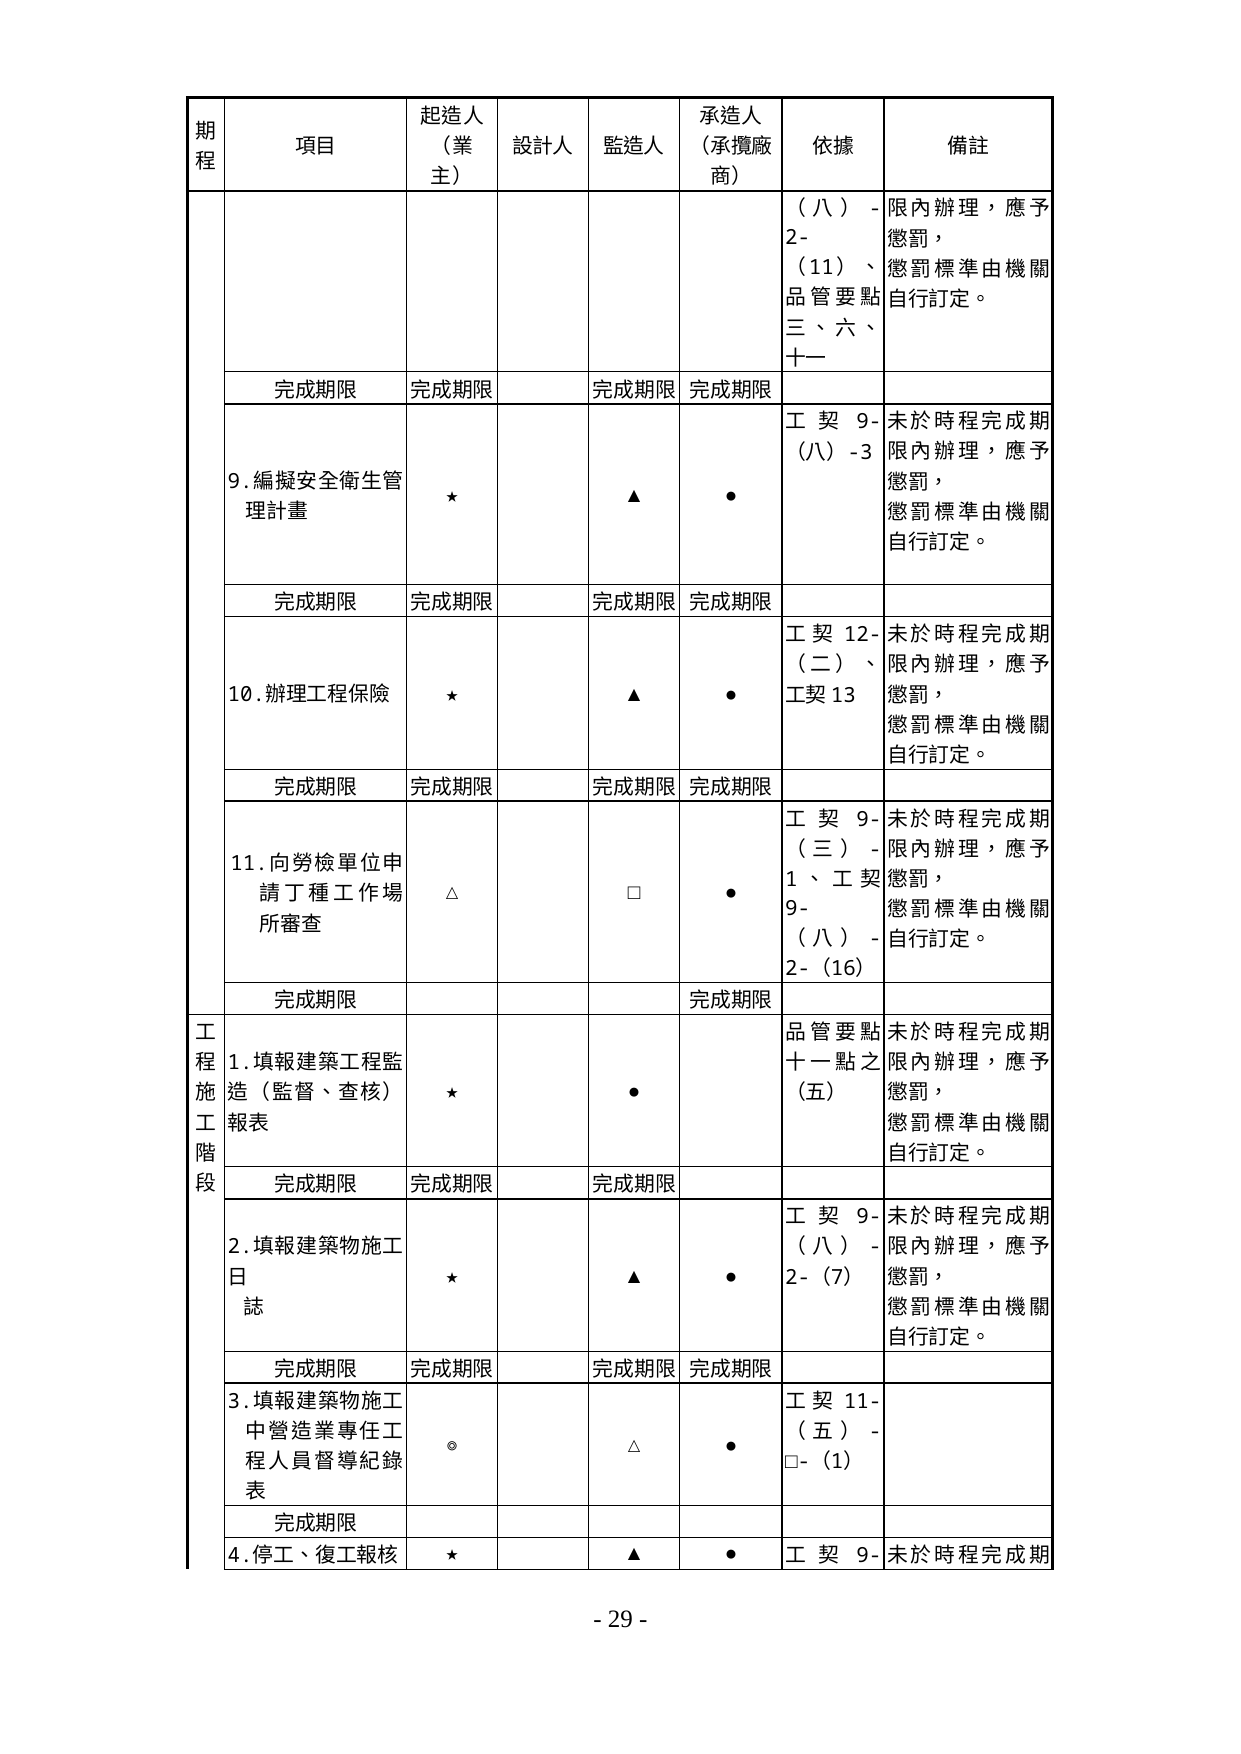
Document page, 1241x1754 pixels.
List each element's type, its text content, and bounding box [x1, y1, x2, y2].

table_cell [407, 1506, 497, 1537]
table_cell 完成期限 [407, 585, 497, 616]
table_cell [885, 770, 1051, 800]
table_cell 完成期限 [589, 372, 679, 403]
table_cell 完成期限 [225, 1352, 406, 1382]
table_cell □ [589, 802, 679, 982]
table_cell [498, 1015, 588, 1166]
table_cell [783, 1352, 883, 1382]
table_cell ● [680, 405, 781, 584]
table_header 備註 [885, 99, 1051, 190]
table_cell 完成期限 [680, 372, 781, 403]
table_cell ◎ [407, 1384, 497, 1505]
table_cell [589, 983, 679, 1013]
table_cell ● [680, 802, 781, 982]
table_cell ★ [407, 405, 497, 584]
table_cell 完成期限 [407, 1352, 497, 1382]
table_cell [498, 1538, 588, 1568]
table_cell △ [407, 802, 497, 982]
table_cell ● [680, 1538, 781, 1568]
table_cell 完成期限 [589, 585, 679, 616]
table_cell 未於時程完成期限內辦理，應予懲罰， 懲罰標準由機關自行訂定。 [885, 617, 1051, 768]
table_cell [885, 1167, 1051, 1198]
table_cell 完成期限 [225, 1167, 406, 1198]
table_cell [498, 1352, 588, 1382]
table_cell 完成期限 [589, 770, 679, 800]
table_cell 未於時程完成期限內辦理，應予懲罰， 懲罰標準由機關自行訂定。 [885, 1015, 1051, 1166]
table_cell [680, 1167, 781, 1198]
table_cell ● [589, 1015, 679, 1166]
table_cell 11.向勞檢單位申請丁種工作場所審查 [225, 802, 406, 982]
table_cell [589, 192, 679, 371]
table_cell 工程施工階段 [189, 1015, 224, 1568]
table_cell 完成期限 [680, 983, 781, 1013]
table_cell 完成期限 [680, 770, 781, 800]
table_cell ★ [407, 1538, 497, 1568]
table_cell [189, 192, 224, 1013]
table_cell 3.填報建築物施工中營造業專任工程人員督導紀錄表 [225, 1384, 406, 1505]
table_cell 完成期限 [225, 770, 406, 800]
table_header 承造人（承攬廠商） [680, 99, 781, 190]
table_cell 1.填報建築工程監造（監督、查核）報表 [225, 1015, 406, 1166]
table_cell [885, 1384, 1051, 1505]
table_cell [783, 770, 883, 800]
table_cell [680, 1506, 781, 1537]
table_cell ▲ [589, 1538, 679, 1568]
table_cell [407, 192, 497, 371]
table_cell [783, 372, 883, 403]
table_cell [885, 983, 1051, 1013]
table_cell ▲ [589, 617, 679, 768]
table_cell 完成期限 [407, 1167, 497, 1198]
table_header 依據 [783, 99, 883, 190]
table_cell △ [589, 1384, 679, 1505]
table_cell [498, 1167, 588, 1198]
table_cell 9.編擬安全衛生管理計畫 [225, 405, 406, 584]
table_cell 完成期限 [589, 1352, 679, 1382]
table_cell [498, 192, 588, 371]
table_cell 完成期限 [225, 1506, 406, 1537]
table_cell ★ [407, 1200, 497, 1351]
table_cell [498, 372, 588, 403]
table_cell 未於時程完成期限內辦理，應予懲罰， 懲罰標準由機關自行訂定。 [885, 1200, 1051, 1351]
table_cell 完成期限 [225, 372, 406, 403]
table_cell [783, 585, 883, 616]
table_cell [885, 1506, 1051, 1537]
table_cell [589, 1506, 679, 1537]
table_cell [498, 585, 588, 616]
table_header 設計人 [498, 99, 588, 190]
table_cell 完成期限 [225, 585, 406, 616]
table_cell ★ [407, 1015, 497, 1166]
table_cell 2.填報建築物施工日 誌 [225, 1200, 406, 1351]
table_cell [783, 1167, 883, 1198]
table_cell [885, 372, 1051, 403]
table_cell （八）-2-（11）、品管要點三、六、十一 [783, 192, 883, 371]
table_cell [225, 192, 406, 371]
table_cell 完成期限 [680, 585, 781, 616]
table_cell 完成期限 [407, 770, 497, 800]
table_cell [498, 770, 588, 800]
table_cell 完成期限 [225, 983, 406, 1013]
table_cell [498, 1200, 588, 1351]
table_cell 4.停工、復工報核 [225, 1538, 406, 1568]
table_cell [885, 1352, 1051, 1382]
table_cell 工契11-（五）-□-（1） [783, 1384, 883, 1505]
table_cell ▲ [589, 1200, 679, 1351]
table_cell [783, 983, 883, 1013]
table_cell [498, 1506, 588, 1537]
table_cell 10.辦理工程保險 [225, 617, 406, 768]
table_cell 品管要點十一點之（五） [783, 1015, 883, 1166]
table_cell 工契12-（二）、工契13 [783, 617, 883, 768]
table_cell 完成期限 [589, 1167, 679, 1198]
table_cell [498, 983, 588, 1013]
table_cell [498, 617, 588, 768]
table_cell [498, 1384, 588, 1505]
table_cell ● [680, 1384, 781, 1505]
table_header 起造人（業主） [407, 99, 497, 190]
table_cell 限內辦理，應予懲罰， 懲罰標準由機關自行訂定。 [885, 192, 1051, 371]
table_cell ★ [407, 617, 497, 768]
table_cell 未於時程完成期 [885, 1538, 1051, 1568]
table_cell ● [680, 1200, 781, 1351]
table_header 項目 [225, 99, 406, 190]
table_header 監造人 [589, 99, 679, 190]
table_header 期程 [189, 99, 224, 190]
table_cell 工契9-（八）-3 [783, 405, 883, 584]
table_cell [885, 585, 1051, 616]
table_cell 完成期限 [407, 372, 497, 403]
table_cell ● [680, 617, 781, 768]
table_cell 工契9-（八）-2-（7） [783, 1200, 883, 1351]
table_cell [407, 983, 497, 1013]
table_cell [680, 1015, 781, 1166]
table_cell [498, 405, 588, 584]
table_cell [783, 1506, 883, 1537]
table_cell 未於時程完成期限內辦理，應予懲罰， 懲罰標準由機關自行訂定。 [885, 802, 1051, 982]
table_cell 未於時程完成期限內辦理，應予懲罰， 懲罰標準由機關自行訂定。 [885, 405, 1051, 584]
table_cell 工契9- [783, 1538, 883, 1568]
table_cell 完成期限 [680, 1352, 781, 1382]
table_cell 工契9-（三）-1、工契9-（八）-2-（16） [783, 802, 883, 982]
table_cell ▲ [589, 405, 679, 584]
table_cell [498, 802, 588, 982]
table_cell [680, 192, 781, 371]
